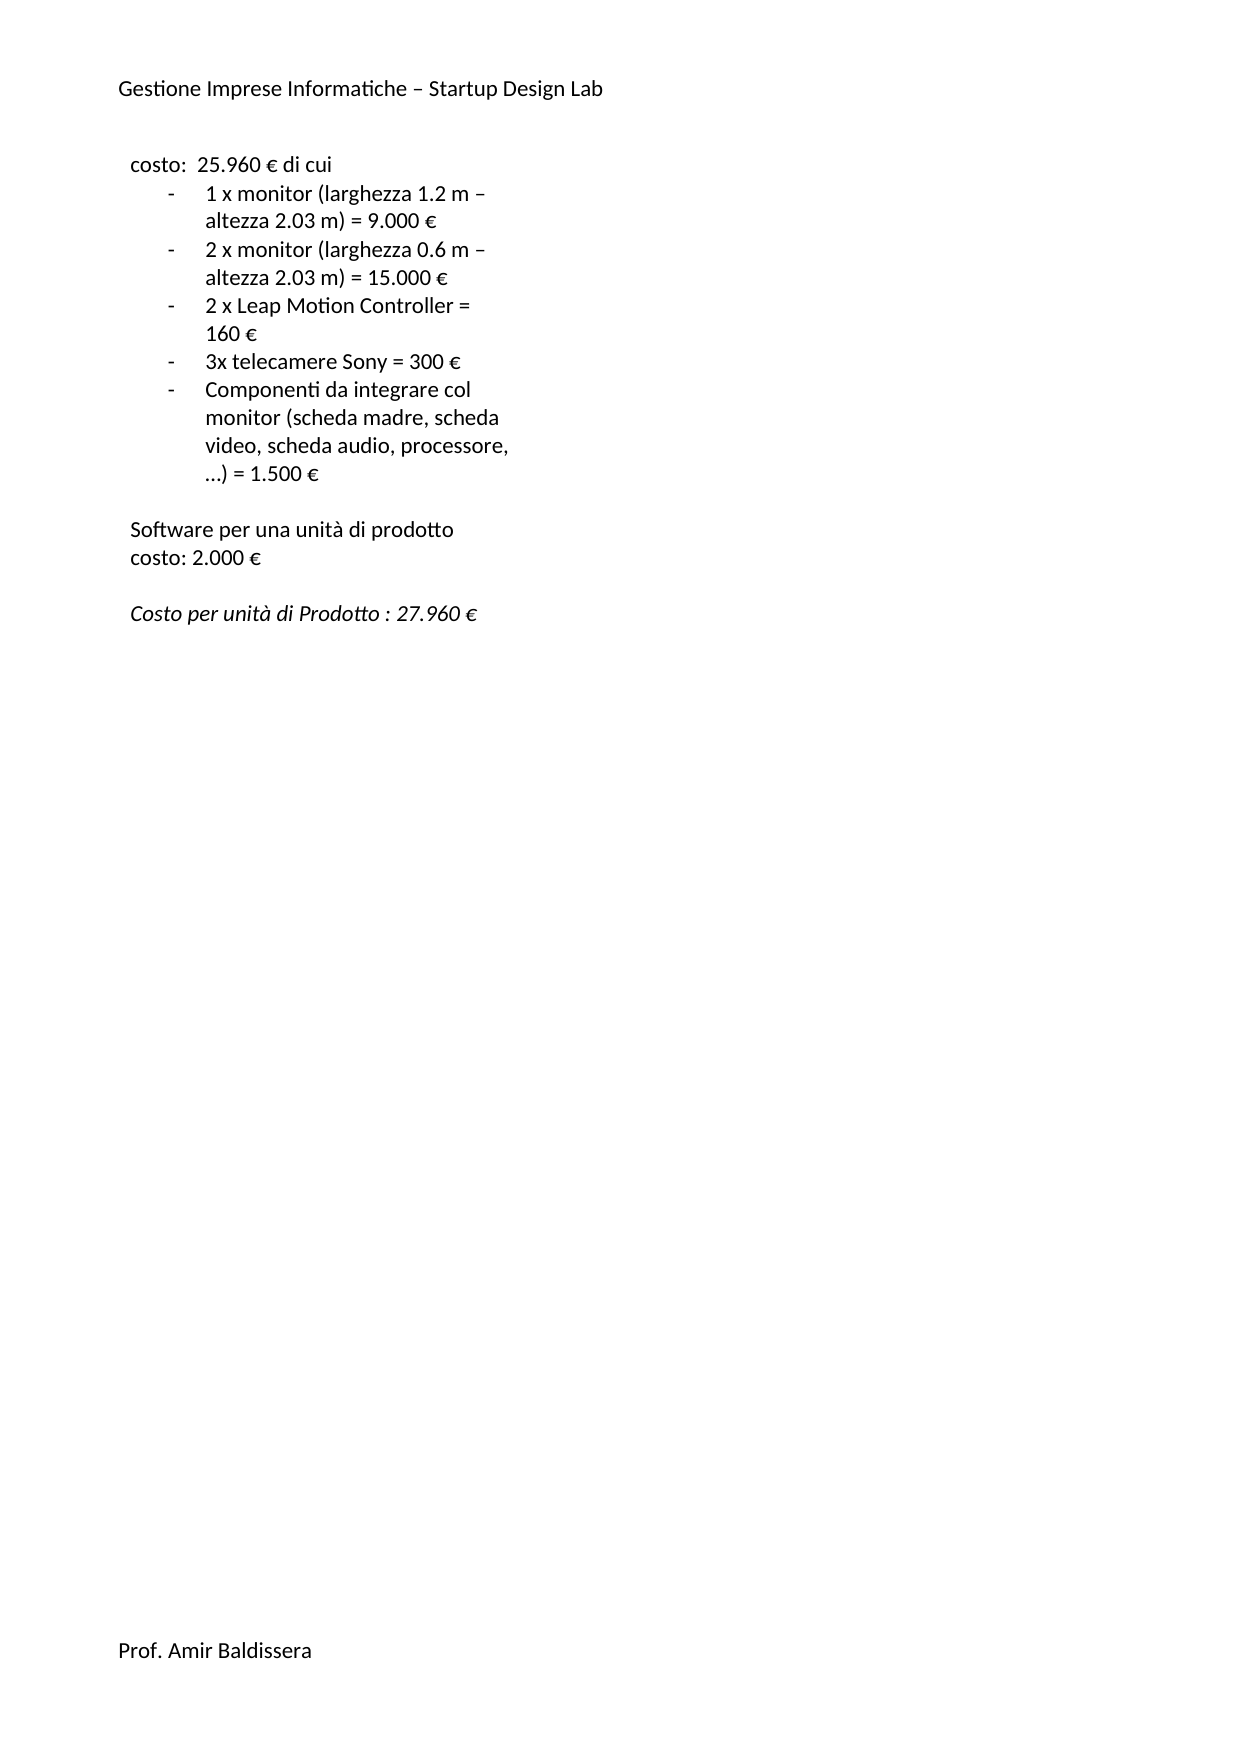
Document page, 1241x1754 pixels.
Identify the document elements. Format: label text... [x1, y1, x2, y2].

table_cell [123, 655, 517, 776]
table_cell costo: 25.960 € di cui 1 x monitor (larghezza 1.2 m – altezza 2.03 m) = 9.000 € 2 x monitor (larghezza 0.6 m – altezza 2.03 m) = 15.000 € 2 x Leap Motion Controller = 160 € 3x telecamere Sony = 300 € Componenti da integrare col monitor (scheda madre, scheda video, scheda audio, processore, …) = 1.500 € Software per una unità di prodotto costo: 2.000 € Costo per unità di Prodotto : 27.960 € [123, 151, 517, 655]
table_cell [517, 655, 886, 776]
table_cell [886, 655, 1211, 776]
table_cell [517, 151, 886, 655]
table_cell [886, 151, 1211, 655]
